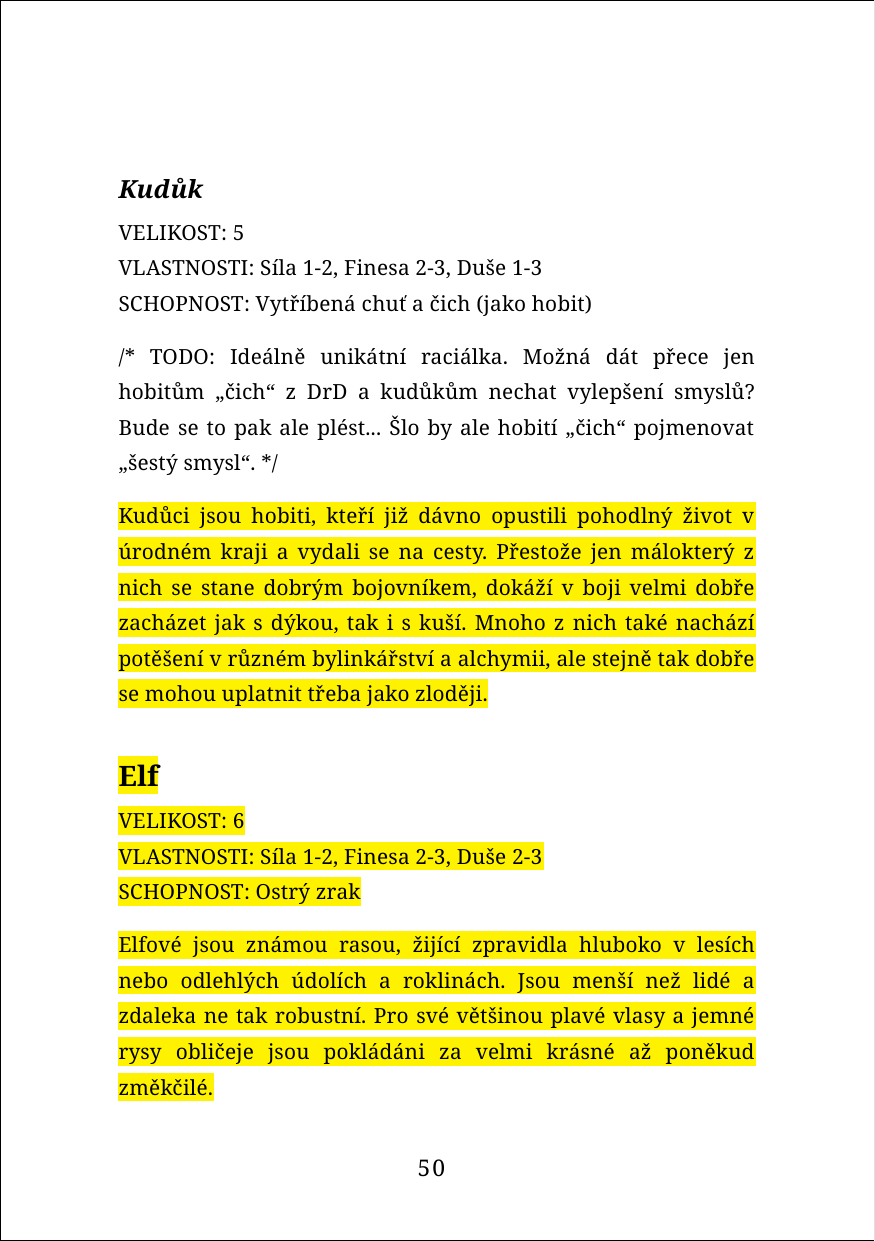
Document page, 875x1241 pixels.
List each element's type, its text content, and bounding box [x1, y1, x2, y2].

text Elfové jsou známou rasou, žijící zpravidla hluboko v lesích nebo odlehlých údolích a roklinách. Jsou menší než lidé a zdaleka ne tak robustní. Pro své většinou plavé vlasy a jemné rysy obličeje jsou pokládáni za velmi krásné až poněkud změkčilé. [118, 931, 756, 1101]
text /* TODO: Ideálně unikátní raciálka. Možná dát přece jen hobitům „čich“ z DrD a kudůkům nechat vylepšení smyslů? Bude se to pak ale plést... Šlo by ale hobití „čich“ pojmenovat „šestý smysl“. */ [118, 342, 756, 477]
text VELIKOST: 5 VLASTNOSTI: Síla 1-2, Finesa 2-3, Duše 1-3 SCHOPNOST: Vytříbená chuť a čich (jako hobit) [118, 218, 756, 317]
text VELIKOST: 6 VLASTNOSTI: Síla 1-2, Finesa 2-3, Duše 2-3 SCHOPNOST: Ostrý zrak [118, 806, 756, 906]
text Kudůci jsou hobiti, kteří již dávno opustili pohodlný život v úrodném kraji a vydali se na cesty. Přestože jen málokterý z nich se stane dobrým bojovníkem, dokáží v boji velmi dobře zacházet jak s dýkou, tak i s kuší. Mnoho z nich také nachází potěšení v různém bylinkářství a alchymii, ale stejně tak dobře se mohou uplatnit třeba jako zloději. [118, 502, 756, 708]
subtitle Elf [118, 756, 756, 794]
subtitle Kudůk [118, 172, 756, 206]
